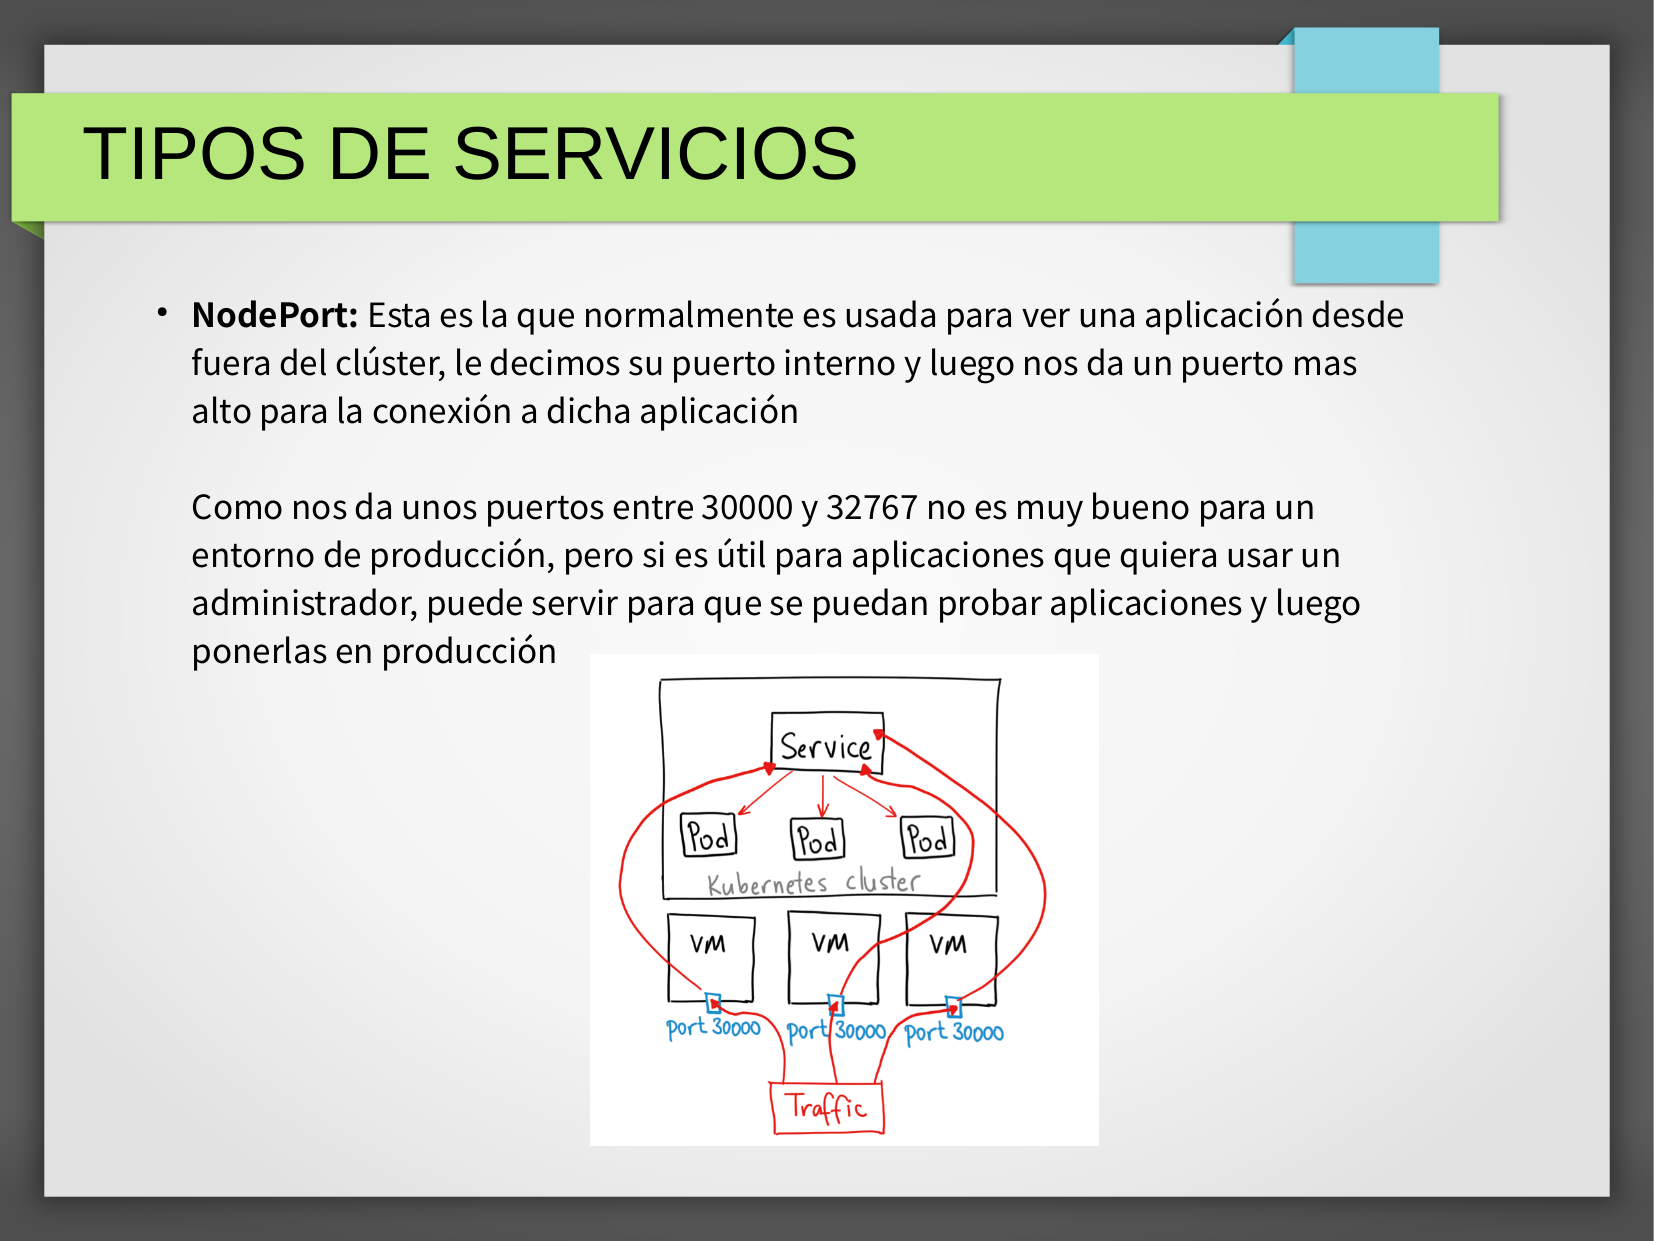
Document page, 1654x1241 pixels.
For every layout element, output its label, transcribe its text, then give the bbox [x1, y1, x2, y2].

text_box NodePort: Esta es la que normalmente es usada para ver una aplicación desde fuera del clúster, le decimos su puerto interno y luego nos da un puerto mas alto para la conexión a dicha aplicación Como nos da unos puertos entre 30000 y 32767 no es muy bueno para un entorno de producción, pero si es útil para aplicaciones que quiera usar un administrador, puede servir para que se puedan probar aplicaciones y luego ponerlas en producción [141, 281, 1441, 681]
picture [0, 0, 1654, 1241]
title TIPOS DE SERVICIOS [82, 94, 1264, 213]
